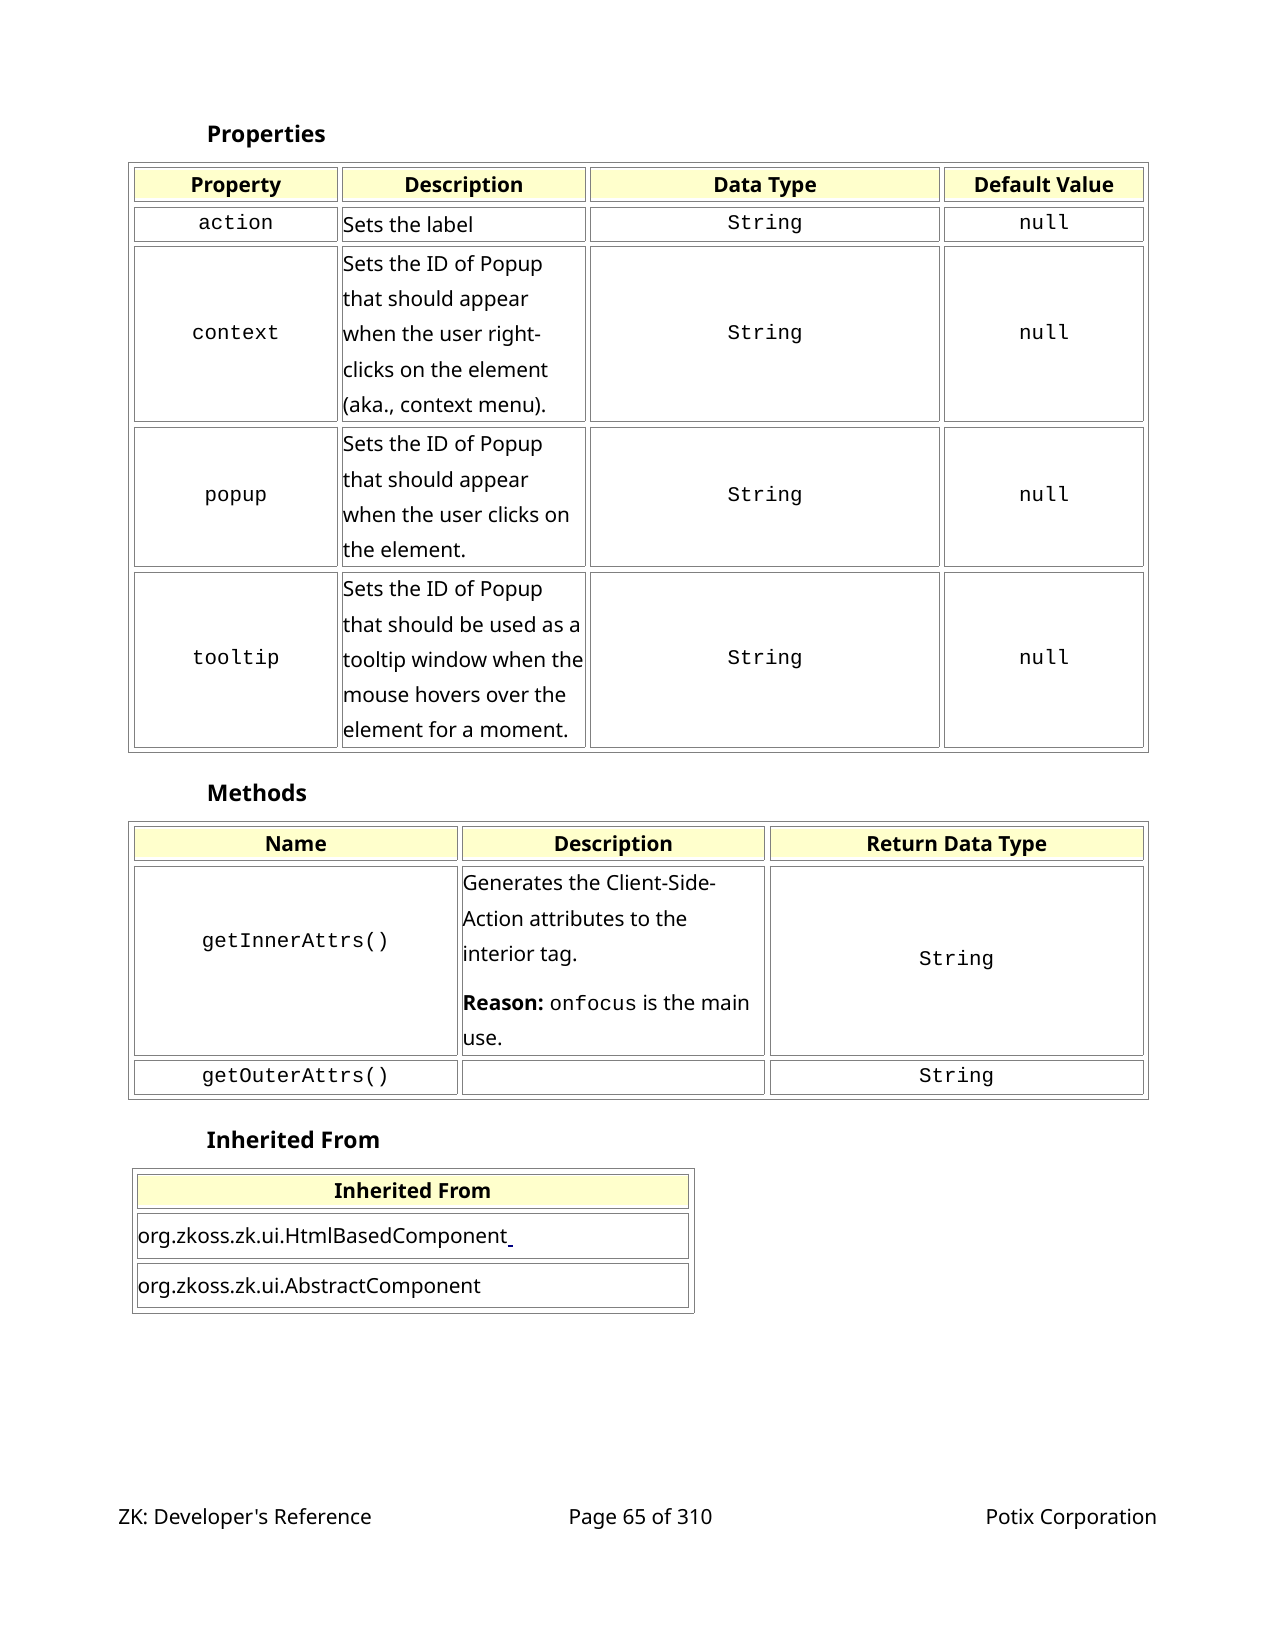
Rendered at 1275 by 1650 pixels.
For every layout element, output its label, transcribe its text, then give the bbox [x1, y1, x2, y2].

table_cell String [588, 241, 942, 421]
table_cell [463, 1061, 764, 1094]
table_header Description [340, 163, 588, 201]
table_header Inherited From [134, 1169, 691, 1208]
table_cell String [767, 860, 1146, 1054]
table_cell String [588, 566, 942, 747]
table_cell getOuterAttrs() [131, 1055, 459, 1094]
subtitle Properties [207, 118, 1157, 149]
table_cell action [131, 201, 340, 241]
table_cell getInnerAttrs() [131, 860, 459, 1054]
table_header Name [131, 822, 459, 860]
table_cell Generates the Client-Side-Action attributes to the interior tag. Reason: onfocus is the main use. [460, 860, 767, 1054]
subtitle Methods [207, 777, 1157, 808]
table_cell Sets the ID of Popup that should appear when the user right-clicks on the element (aka., context menu). [340, 241, 588, 421]
table_cell popup [131, 421, 340, 566]
subtitle Inherited From [207, 1124, 1157, 1156]
table_cell [460, 1055, 767, 1094]
table_cell null [942, 566, 1146, 747]
table_cell String [588, 201, 942, 241]
table_cell Sets the ID of Popup that should be used as a tooltip window when the mouse hovers over the element for a moment. [340, 566, 588, 747]
table_header Description [460, 822, 767, 860]
table_cell org.zkoss.zk.ui.HtmlBasedComponent [134, 1208, 691, 1257]
table_cell null [942, 201, 1146, 241]
table_cell null [942, 241, 1146, 421]
table_header Return Data Type [767, 822, 1146, 860]
table_cell Sets the label [340, 201, 588, 241]
table_header Default Value [942, 163, 1146, 201]
table_cell tooltip [131, 566, 340, 747]
table_cell org.zkoss.zk.ui.AbstractComponent [134, 1258, 691, 1307]
table_cell String [767, 1055, 1146, 1094]
table_cell Sets the ID of Popup that should appear when the user clicks on the element. [340, 421, 588, 566]
table_cell String [588, 421, 942, 566]
table_cell null [942, 421, 1146, 566]
table_header Data Type [588, 163, 942, 201]
table_cell context [131, 241, 340, 421]
table_header Property [131, 163, 340, 201]
